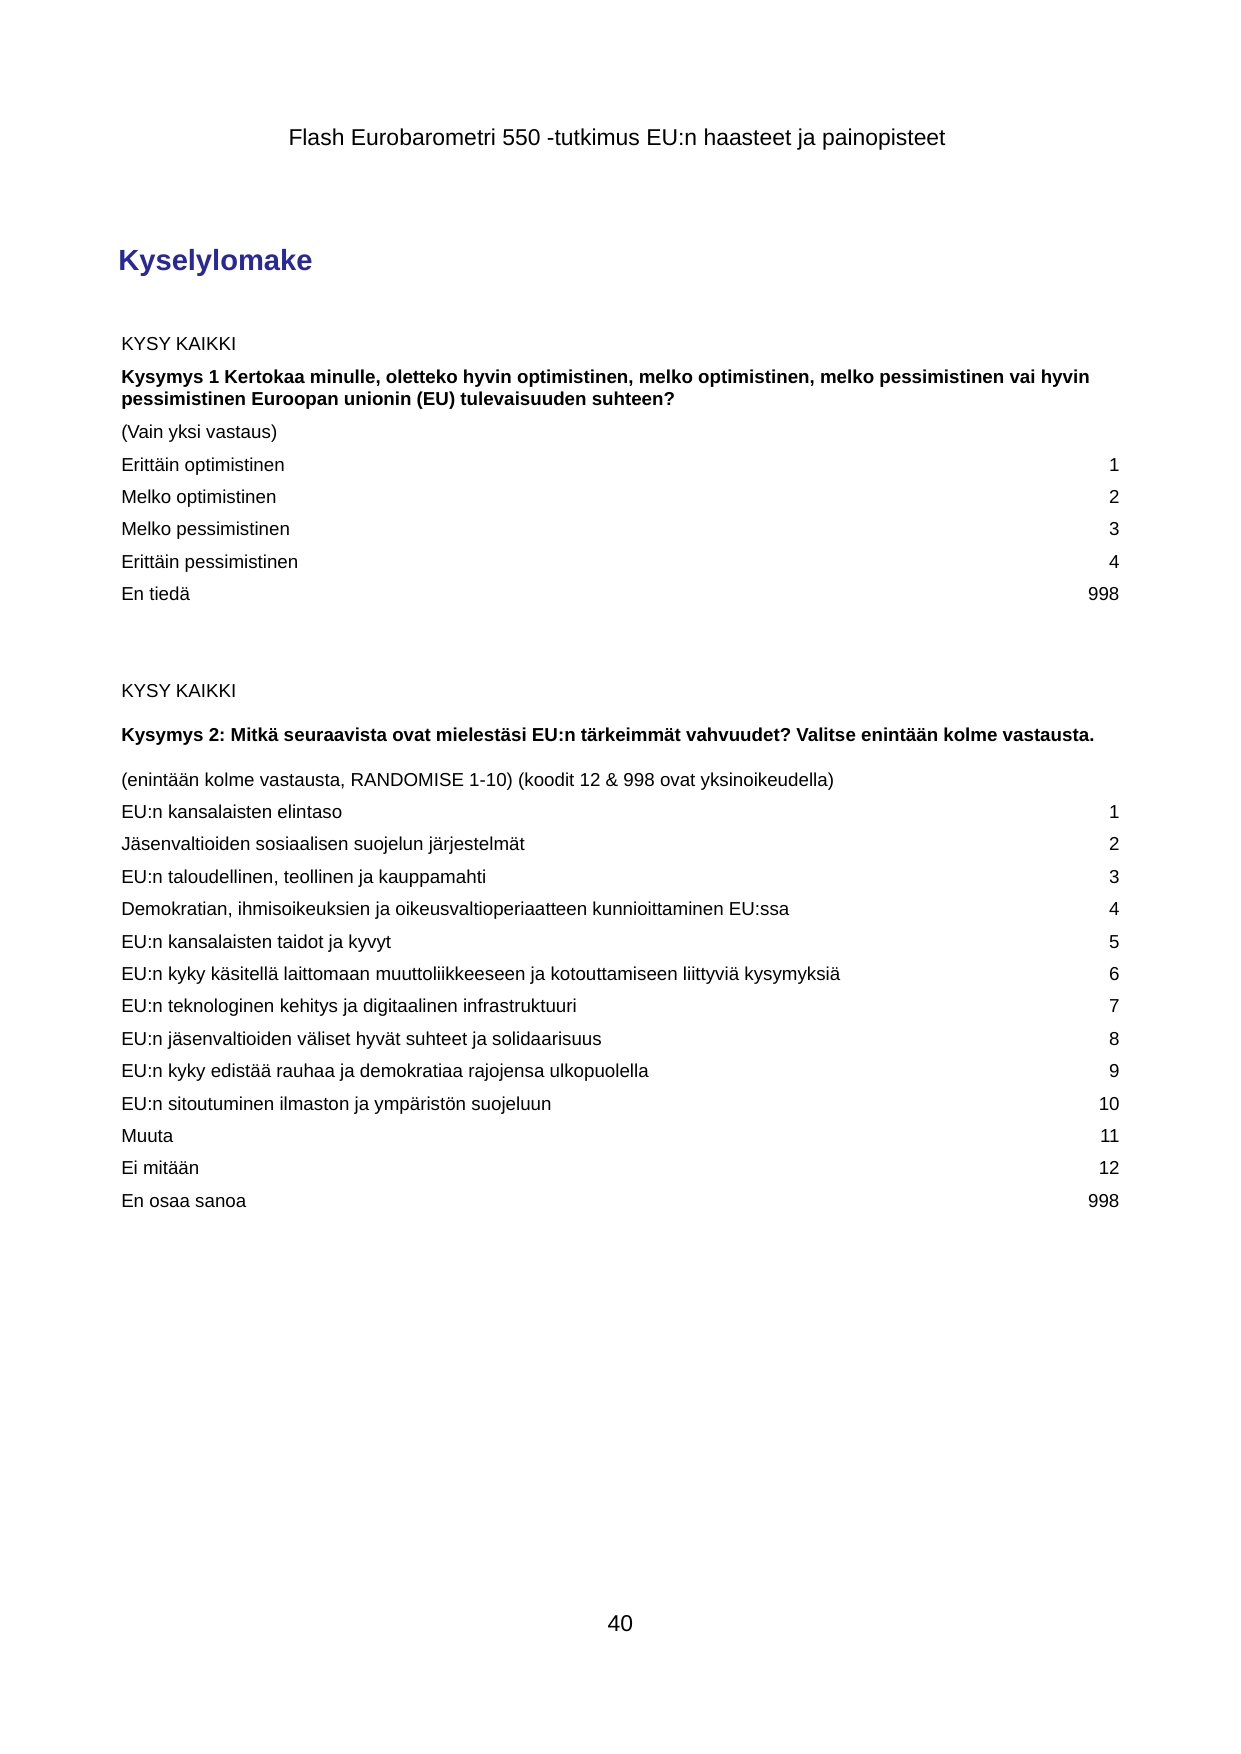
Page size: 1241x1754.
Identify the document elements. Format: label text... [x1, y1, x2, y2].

table_cell 12 [1055, 1152, 1122, 1184]
table_cell Kysymys 1 Kertokaa minulle, oletteko hyvin optimistinen, melko optimistinen, melko pessimistinen vai hyvin pessimistinen Euroopan unionin (EU) tulevaisuuden suhteen? [118, 360, 1122, 416]
table_cell 998 [1055, 578, 1122, 610]
table_cell EU:n kansalaisten elintaso [118, 795, 1054, 828]
table_cell EU:n taloudellinen, teollinen ja kauppamahti [118, 860, 1054, 893]
table_cell KYSY KAIKKI [118, 675, 1054, 707]
table_header [1055, 328, 1122, 360]
table_cell (Vain yksi vastaus) [118, 416, 1054, 448]
table_cell [1055, 643, 1122, 675]
table_cell [1055, 610, 1122, 642]
table_cell Muuta [118, 1119, 1054, 1152]
subtitle Kyselylomake [118, 243, 1122, 277]
table_cell EU:n kansalaisten taidot ja kyvyt [118, 925, 1054, 957]
table_cell EU:n teknologinen kehitys ja digitaalinen infrastruktuuri [118, 990, 1054, 1022]
table_cell 4 [1055, 893, 1122, 925]
table_cell EU:n kyky edistää rauhaa ja demokratiaa rajojensa ulkopuolella [118, 1055, 1054, 1087]
table_cell EU:n jäsenvaltioiden väliset hyvät suhteet ja solidaarisuus [118, 1022, 1054, 1054]
table_cell 1 [1055, 795, 1122, 828]
table_cell [1055, 675, 1122, 707]
table_cell EU:n sitoutuminen ilmaston ja ympäristön suojeluun [118, 1087, 1054, 1119]
table_header KYSY KAIKKI [118, 328, 1054, 360]
table_cell 998 [1055, 1184, 1122, 1217]
table_cell Erittäin optimistinen [118, 448, 1054, 480]
table_cell Ei mitään [118, 1152, 1054, 1184]
table_cell Kysymys 2: Mitkä seuraavista ovat mielestäsi EU:n tärkeimmät vahvuudet? Valitse enintään kolme vastausta. [118, 707, 1122, 763]
table_cell 3 [1055, 513, 1122, 545]
table_cell 9 [1055, 1055, 1122, 1087]
table_cell Melko pessimistinen [118, 513, 1054, 545]
table_cell 3 [1055, 860, 1122, 893]
table_cell 7 [1055, 990, 1122, 1022]
table_cell [1055, 763, 1122, 795]
table_cell 1 [1055, 448, 1122, 480]
table_cell EU:n kyky käsitellä laittomaan muuttoliikkeeseen ja kotouttamiseen liittyviä kysymyksiä [118, 958, 1054, 990]
table_cell 8 [1055, 1022, 1122, 1054]
table_cell En osaa sanoa [118, 1184, 1054, 1217]
table_cell 4 [1055, 545, 1122, 578]
table_cell Jäsenvaltioiden sosiaalisen suojelun järjestelmät [118, 828, 1054, 860]
table_cell Erittäin pessimistinen [118, 545, 1054, 578]
table_cell 5 [1055, 925, 1122, 957]
table_cell 10 [1055, 1087, 1122, 1119]
table_cell 6 [1055, 958, 1122, 990]
table_cell Demokratian, ihmisoikeuksien ja oikeusvaltioperiaatteen kunnioittaminen EU:ssa [118, 893, 1054, 925]
table_cell 11 [1055, 1119, 1122, 1152]
table_cell [118, 610, 1054, 642]
table_cell En tiedä [118, 578, 1054, 610]
table_cell 2 [1055, 828, 1122, 860]
table_cell Melko optimistinen [118, 480, 1054, 513]
table_cell (enintään kolme vastausta, RANDOMISE 1-10) (koodit 12 & 998 ovat yksinoikeudella) [118, 763, 1054, 795]
table_cell 2 [1055, 480, 1122, 513]
table_cell [1055, 416, 1122, 448]
table_cell [118, 643, 1054, 675]
